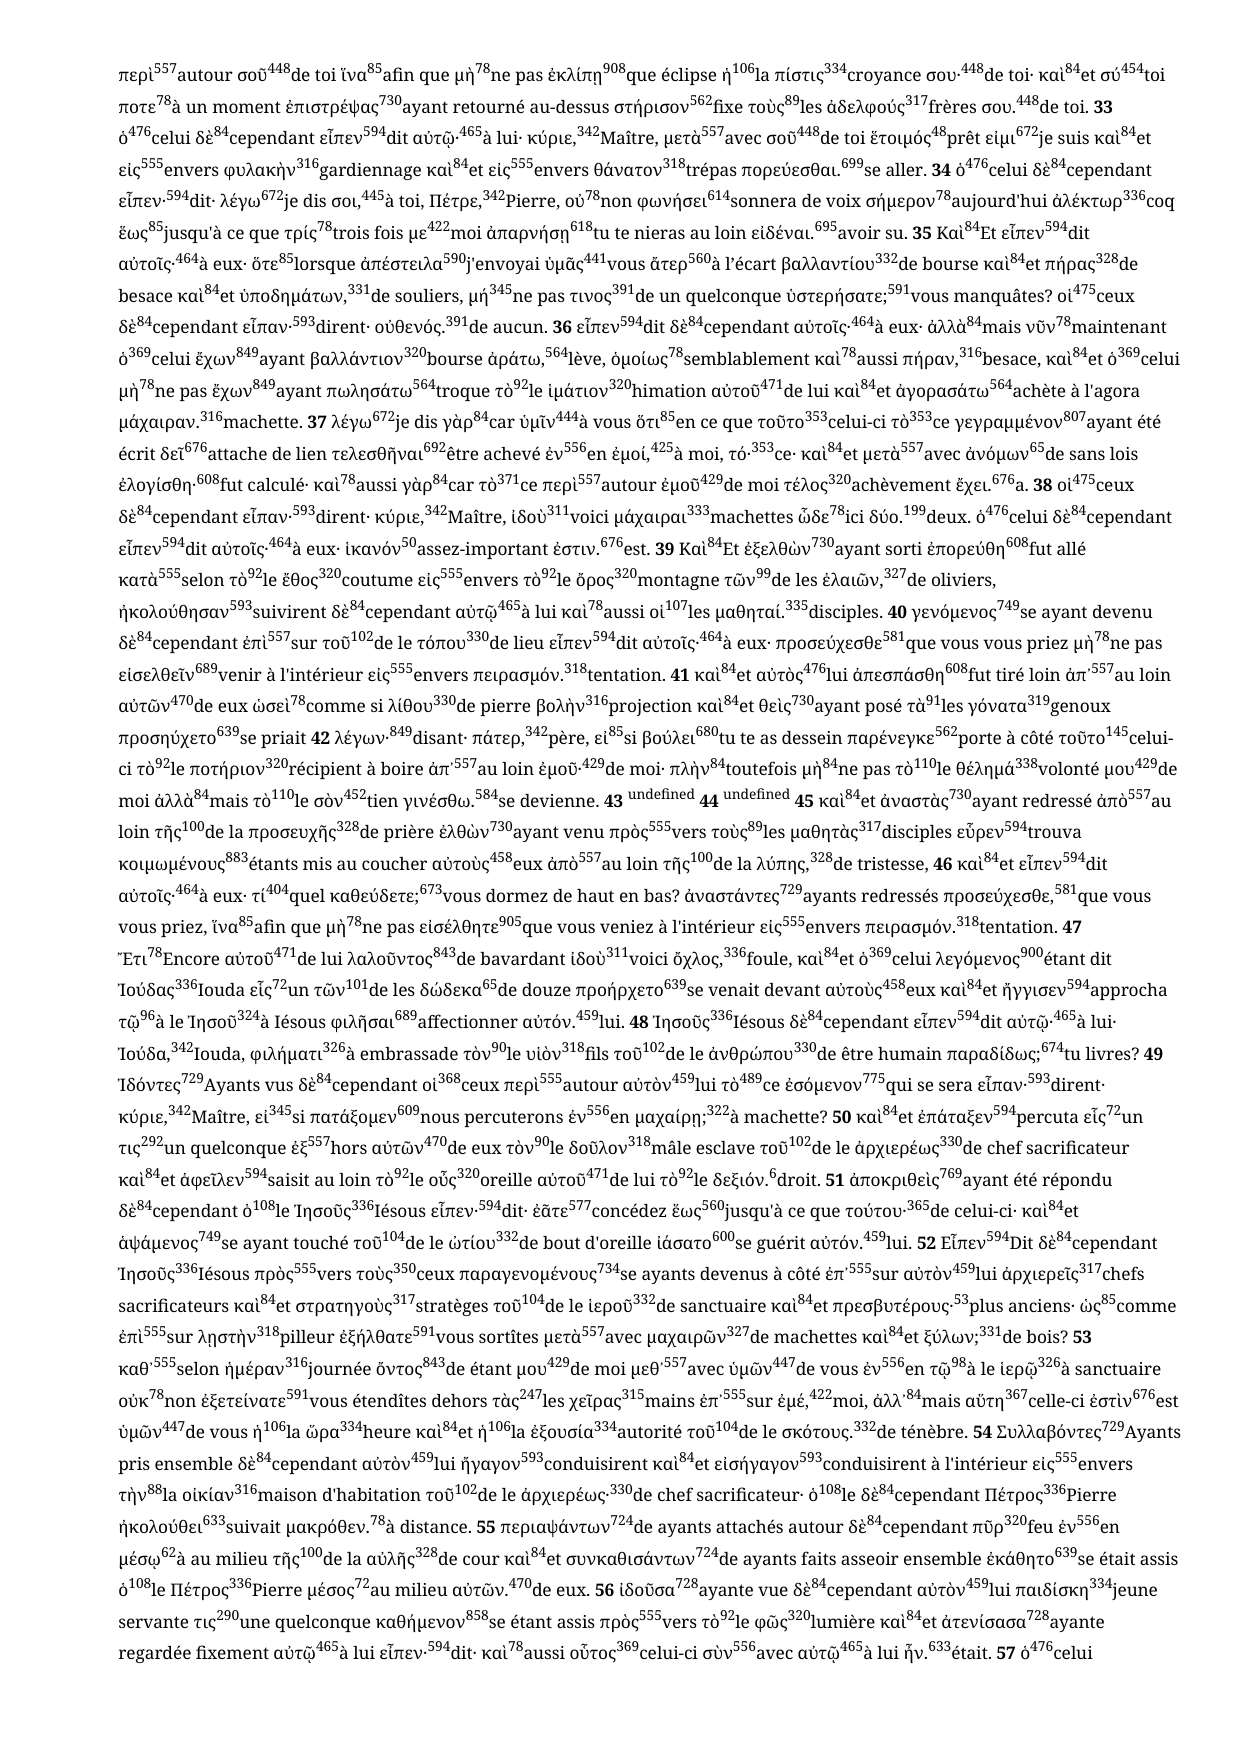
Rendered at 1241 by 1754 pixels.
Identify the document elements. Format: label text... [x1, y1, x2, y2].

text 1 Ἤγγιζεν633Approchait δὲ84cependant ἡ106la ἑορτὴ334fête τῶν103de les ἀζύμων67de sans levains ἡ367celle λεγομένη898étante dite πάσχα.338pâque. 2 καὶ84et ἐζήτουν632cherchaient οἱ107les ἀρχιερεῖς335chefs sacrificateurs καὶ84et οἱ107les γραμματεῖς335scribes τὸ353ce πῶς78comment? ἀνέλωσιν907que saisissent de bas en haut αὐτόν,459lui, ἐφοβοῦντο638se effrayaient γὰρ84car τὸν90le λαόν.318peuple. 3 Εἰσῆλθεν594Vint à l'intérieur δὲ84cependant σατανᾶς336Satan εἰς555envers Ἰούδαν318Iouda τὸν351celui καλούμενον884étant appelé Ἰσκαριώτην,318Iskariote, ὄντα831étant ἐκ557hors τοῦ102de le ἀριθμοῦ330de nombre τῶν101de les δώδεκα·65de douze· 4 καὶ84et ἀπελθὼν730ayant éloigné συνελάλησεν594bavarda ensemble τοῖς95à les ἀρχιερεῦσιν323à chefs sacrificateurs καὶ84et στρατηγοῖς323à stratèges τὸ353ce πῶς78comment? αὐτοῖς464à eux παραδῷ908que livre αὐτόν.459lui. 5 καὶ84et ἐχάρησαν607furent été de joie καὶ84et συνέθεντο599se posèrent ensemble αὐτῷ465à lui ἀργύριον320objet d'argent δοῦναι.689donner. 6 καὶ84et ἐξωμολόγησεν,594avoua à l'excès, καὶ84et ἐζήτει633cherchait εὐκαιρίαν316moment de bien τοῦ365de ce παραδοῦναι689livrer αὐτὸν459lui ἄτερ560à l’écart ὄχλου330de foule αὐτοῖς.464à eux. 7 Ἦλθεν594Vint δὲ84cependant ἡ106la ἡμέρα334journée τῶν103de les ἀζύμων,67de sans levains, ᾗ491à laquelle ἔδει633attachait de lien θύεσθαι701être sacrifié τὸ92le πάσχα·320pâque· 8 καὶ84et ἀπέστειλεν594envoya Πέτρον318Pierre καὶ84et Ἰωάννην318Ioannes εἰπών·730ayant dit· πορευθέντες768ayants étés allés ἑτοιμάσατε561préparez ἡμῖν424à nous τὸ92le πάσχα320pâque ἵνα85afin que φάγωμεν.903que nous mangions. 9 οἱ475ceux δὲ84cependant εἶπαν593dirent αὐτῷ·465à lui· ποῦ78où? θέλεις674tu veux ἑτοιμάσωμεν;903que nous préparions? 10 ὁ476celui δὲ84cependant εἶπεν594dit αὐτοῖς·464à eux· ἰδοὺ311voici εἰσελθόντων724de ayants venus à l'intérieur ὑμῶν447de vous εἰς555envers τὴν88la πόλιν316cité συναντήσει614rencontrera avec ὑμῖν444à vous ἄνθρωπος336être humain κεράμιον320cruche ὕδατος332de eau βαστάζων·849portant· ἀκολουθήσατε561suivez αὐτῷ465à lui εἰς555envers τὴν88la οἰκίαν316maison d'habitation εἰς555envers ἣν485laquelle εἰσπορεύεται,682se va à l'intérieur, 11 καὶ84et ἐρεῖτε611vous direz τῷ96à le οἰκοδεσπότῃ324à despote de maison τῆς100de la οἰκίας·328de maison d'habitation· λέγει676dit σοι445à toi ὁ108le διδάσκαλος·336enseignant· ποῦ78où? ἐστιν676est τὸ110le κατάλυμα338salle de déliage ὅπου78là où τὸ92le πάσχα320pâque μετὰ557avec τῶν101de les μαθητῶν329de disciples μου429de moi φάγω;904que je mange? 12 κἀκεῖνος369et celui-là ὑμῖν444à vous δείξει614montrera ἀνάγαιον320chambre haute μέγα6grand ἐστρωμένον·807ayant été étendu· ἐκεῖ78là ἑτοιμάσατε.561préparez. 13 ἀπελθόντες729ayants éloignés δὲ84cependant εὗρον593trouvèrent καθὼς78de haut en bas comme εἰρήκει667avait dit αὐτοῖς464à eux καὶ84et ἡτοίμασαν593préparèrent τὸ92le πάσχα.320pâque. 14 Καὶ84Et ὅτε85lorsque ἐγένετο600se devint ἡ106la ὥρα,334heure, ἀνέπεσεν594tomba de bas en haut καὶ84et οἱ107les ἀπόστολοι335envoyés σὺν556avec αὐτῷ.465à lui. 15 καὶ84et εἶπεν594dit πρὸς555vers αὐτούς·458eux· ἐπιθυμίᾳ322à désir en fureur ἐπεθύμησα590je désirai en fureur τοῦτο145celui-ci τὸ92le πάσχα320pâque φαγεῖν689manger μεθ᾽557avec ὑμῶν447de vous πρὸ557d'avant τοῦ365de ce με422moi παθεῖν·689souffrir· 16 λέγω672je dis γὰρ84car ὑμῖν444à vous ὅτι85en ce que οὐ78non μὴ78ne pas φάγω904que je mange αὐτὸ461lui ἕως558jusqu'à ce que ὅτου501de lequel un quelconque πληρωθῇ920que soit fait plénitude ἐν556en τῇ94à la βασιλείᾳ322à royauté τοῦ102de le θεοῦ.330de Dieu. 17 καὶ84et δεξάμενος749se ayant accepté ποτήριον320récipient à boire εὐχαριστήσας730ayant rendu grâce εἶπεν·594dit· λάβετε561prenez τοῦτο353celui-ci καὶ84et διαμερίσατε561partagez en séparant εἰς555envers ἑαυτούς·534eux-mêmes· 18 λέγω672je dis γὰρ84car ὑμῖν,444à vous, οὐ78non μὴ78ne pas πίω904que je boive ἀπὸ557au loin τοῦ365de ce νῦν78maintenant ἀπὸ557au loin τοῦ104de le γενήματος332de progéniture τῆς100de la ἀμπέλου328de vigne ἕως85jusqu'à ce que οὗ501de lequel ἡ106la βασιλεία334royauté τοῦ102de le θεοῦ330de Dieu ἔλθῃ.908que vienne. 19 Καὶ84Et λαβὼν730ayant pris ἄρτον318pain εὐχαριστήσας730ayant rendu grâce ἔκλασεν594cassa καὶ84et ἔδωκεν594donna αὐτοῖς464à eux λέγων·849disant· τοῦτό371celui-ci ἐστιν676est τὸ110le σῶμά338corps μου429de moi τὸ507ce ὑπὲρ557au-dessus ὑμῶν447de vous διδόμενον·902étant donné· τοῦτο353celui-ci ποιεῖτε577faites εἰς555envers τὴν88la ἐμὴν221mienne ἀνάμνησιν.316anamnèse. 20 καὶ78aussi τὸ92le ποτήριον320récipient à boire ὡσαύτως78de même μετὰ555après τὸ489ce δειπνῆσαι,689dîner, λέγων·849disant· τοῦτο163celui-ci τὸ110le ποτήριον338récipient à boire ἡ106la καινὴ21nouvelle διαθήκη334testament ἐν556en τῷ98à le αἵματί326à sang μου429de moi τὸ507ce ὑπὲρ557au-dessus ὑμῶν447de vous ἐκχυννόμενον.902étant déversé. 21 Πλὴν84Toutefois ἰδοὺ311voici ἡ106la χεὶρ334main τοῦ363de celui παραδιδόντος843de livrant με422moi μετ᾽557avec ἐμοῦ429de moi ἐπὶ557sur τῆς100de la τραπέζης.328de table. 22 ὅτι85en ce que ὁ108le υἱὸς336fils μὲν84certes τοῦ102de le ἀνθρώπου330de être humain κατὰ555selon τὸ353ce ὡρισμένον807ayant été délimité πορεύεται,682se va, πλὴν84toutefois οὐαὶ309Ouai τῷ96à le ἀνθρώπῳ324à être humain ἐκείνῳ149à celui-là δι᾽557par οὗ499de lequel παραδίδοται.688est livré. 23 καὶ84et αὐτοὶ475eux ἤρξαντο599se commencèrent συνζητεῖν698chercher ensemble πρὸς555vers ἑαυτοὺς534eux-mêmes τὸ353ce τίς415quel ἄρα78par conséquent εἴη709que soit ἐξ557hors αὐτῶν470de eux ὁ505celui τοῦτο353celui-ci μέλλων849imminant πράσσειν.698pratiquer. 24 Ἐγένετο600Se devint δὲ84cependant καὶ78aussi φιλονικία334affection au conflit ἐν556en αὐτοῖς,464à eux, τὸ371ce τίς415quel αὐτῶν470de eux δοκεῖ676estime εἶναι698être μείζων.48plus grand. 25 ὁ476celui δὲ84cependant εἶπεν594dit αὐτοῖς·464à eux· οἱ107les βασιλεῖς335rois τῶν103de les ἐθνῶν331de ethnies κυριεύουσιν675maîtrisent αὐτῶν472de eux καὶ84et οἱ368ceux ἐξουσιάζοντες848dominants en autorité αὐτῶν472de eux εὐεργέται335travailleurs au bien καλοῦνται.687sont appelés. 26 ὑμεῖς453vous δὲ84cependant οὐχ78non οὕτως,78ainsi, ἀλλ᾽84mais ὁ108le μείζων72plus grand ἐν556en ὑμῖν444à vous γενέσθω568se devienne ὡς85comme ὁ108le νεώτερος72plus jeune καὶ84et ὁ369celui ἡγούμενος876se gouvernant ὡς85comme ὁ369celui διακονῶν.849servant. 27 τίς415quel γὰρ84car μείζων,48plus grand, ὁ369celui ἀνακείμενος876se couchant de bas en haut ἢ84ou ὁ369celui διακονῶν;849servant? οὐχὶ345non pas ὁ369celui ἀνακείμενος;876se couchant de bas en haut? ἐγὼ436moi δὲ84cependant ἐν556en μέσῳ62à au milieu ὑμῶν447de vous εἰμι672je suis ὡς85comme ὁ369celui διακονῶν.849servant. 28 Ὑμεῖς453Vous δέ84cependant ἐστε673vous êtes οἱ368ceux διαμεμενηκότες791ayants restés constamment μετ᾽557avec ἐμοῦ429de moi ἐν556en τοῖς95à les πειρασμοῖς323à tentations μου·429de moi· 29 κἀγὼ436et moi διατίθεμαι678je me dispose par testament ὑμῖν444à vous καθὼς78de haut en bas comme διέθετό600se disposa par testament μοι425à moi ὁ108le πατήρ336père μου429de moi βασιλείαν,316royauté, 30 ἵνα85afin que ἔσθητε927que vous mangiez καὶ84et πίνητε927que vous buviez ἐπὶ557sur τῆς100de la τραπέζης328de table μου429de moi ἐν556en τῇ94à la βασιλείᾳ322à royauté μου,429de moi, καὶ84et καθήσεσθε617vous vous serez assis ἐπὶ557sur θρόνων329de trônes τὰς87les δώδεκα181douze φυλὰς315tribus κρίνοντες848jugeants τοῦ102de le Ἰσραήλ.330de Israël. 31 Σίμων342Simon Σίμων,342Simon, ἰδοὺ311voici ὁ108le σατανᾶς336Satan ἐξῃτήσατο600se demanda dehors ὑμᾶς441vous τοῦ365de ce σινιάσαι689tamiser ὡς85comme τὸν90le σῖτον·318froment· 32 ἐγὼ436moi δὲ84cependant ἐδεήθην604je fus attaché de lien περὶ557autour σοῦ448de toi ἵνα85afin que μὴ78ne pas ἐκλίπῃ908que éclipse ἡ106la πίστις334croyance σου·448de toi· καὶ84et σύ454toi ποτε78à un moment ἐπιστρέψας730ayant retourné au-dessus στήρισον562fixe τοὺς89les ἀδελφούς317frères σου.448de toi. 33 ὁ476celui δὲ84cependant εἶπεν594dit αὐτῷ·465à lui· κύριε,342Maître, μετὰ557avec σοῦ448de toi ἕτοιμός48prêt εἰμι672je suis καὶ84et εἰς555envers φυλακὴν316gardiennage καὶ84et εἰς555envers θάνατον318trépas πορεύεσθαι.699se aller. 34 ὁ476celui δὲ84cependant εἶπεν·594dit· λέγω672je dis σοι,445à toi, Πέτρε,342Pierre, οὐ78non φωνήσει614sonnera de voix σήμερον78aujourd'hui ἀλέκτωρ336coq ἕως85jusqu'à ce que τρίς78trois fois με422moi ἀπαρνήσῃ618tu te nieras au loin εἰδέναι.695avoir su. 35 Καὶ84Et εἶπεν594dit αὐτοῖς·464à eux· ὅτε85lorsque ἀπέστειλα590j'envoyai ὑμᾶς441vous ἄτερ560à l’écart βαλλαντίου332de bourse καὶ84et πήρας328de besace καὶ84et ὑποδημάτων,331de souliers, μή345ne pas τινος391de un quelconque ὑστερήσατε;591vous manquâtes? οἱ475ceux δὲ84cependant εἶπαν·593dirent· οὐθενός.391de aucun. 36 εἶπεν594dit δὲ84cependant αὐτοῖς·464à eux· ἀλλὰ84mais νῦν78maintenant ὁ369celui ἔχων849ayant βαλλάντιον320bourse ἀράτω,564lève, ὁμοίως78semblablement καὶ78aussi πήραν,316besace, καὶ84et ὁ369celui μὴ78ne pas ἔχων849ayant πωλησάτω564troque τὸ92le ἱμάτιον320himation αὐτοῦ471de lui καὶ84et ἀγορασάτω564achète à l'agora μάχαιραν.316machette. 37 λέγω672je dis γὰρ84car ὑμῖν444à vous ὅτι85en ce que τοῦτο353celui-ci τὸ353ce γεγραμμένον807ayant été écrit δεῖ676attache de lien τελεσθῆναι692être achevé ἐν556en ἐμοί,425à moi, τό·353ce· καὶ84et μετὰ557avec ἀνόμων65de sans lois ἐλογίσθη·608fut calculé· καὶ78aussi γὰρ84car τὸ371ce περὶ557autour ἐμοῦ429de moi τέλος320achèvement ἔχει.676a. 38 οἱ475ceux δὲ84cependant εἶπαν·593dirent· κύριε,342Maître, ἰδοὺ311voici μάχαιραι333machettes ὧδε78ici δύο.199deux. ὁ476celui δὲ84cependant εἶπεν594dit αὐτοῖς·464à eux· ἱκανόν50assez-important ἐστιν.676est. 39 Καὶ84Et ἐξελθὼν730ayant sorti ἐπορεύθη608fut allé κατὰ555selon τὸ92le ἔθος320coutume εἰς555envers τὸ92le ὄρος320montagne τῶν99de les ἐλαιῶν,327de oliviers, ἠκολούθησαν593suivirent δὲ84cependant αὐτῷ465à lui καὶ78aussi οἱ107les μαθηταί.335disciples. 40 γενόμενος749se ayant devenu δὲ84cependant ἐπὶ557sur τοῦ102de le τόπου330de lieu εἶπεν594dit αὐτοῖς·464à eux· προσεύχεσθε581que vous vous priez μὴ78ne pas εἰσελθεῖν689venir à l'intérieur εἰς555envers πειρασμόν.318tentation. 41 καὶ84et αὐτὸς476lui ἀπεσπάσθη608fut tiré loin ἀπ᾽557au loin αὐτῶν470de eux ὡσεὶ78comme si λίθου330de pierre βολὴν316projection καὶ84et θεὶς730ayant posé τὰ91les γόνατα319genoux προσηύχετο639se priait 42 λέγων·849disant· πάτερ,342père, εἰ85si βούλει680tu te as dessein παρένεγκε562porte à côté τοῦτο145celui-ci τὸ92le ποτήριον320récipient à boire ἀπ᾽557au loin ἐμοῦ·429de moi· πλὴν84toutefois μὴ84ne pas τὸ110le θέλημά338volonté μου429de moi ἀλλὰ84mais τὸ110le σὸν452tien γινέσθω.584se devienne. 43 undefined 44 undefined 45 καὶ84et ἀναστὰς730ayant redressé ἀπὸ557au loin τῆς100de la προσευχῆς328de prière ἐλθὼν730ayant venu πρὸς555vers τοὺς89les μαθητὰς317disciples εὗρεν594trouva κοιμωμένους883étants mis au coucher αὐτοὺς458eux ἀπὸ557au loin τῆς100de la λύπης,328de tristesse, 46 καὶ84et εἶπεν594dit αὐτοῖς·464à eux· τί404quel καθεύδετε;673vous dormez de haut en bas? ἀναστάντες729ayants redressés προσεύχεσθε,581que vous vous priez, ἵνα85afin que μὴ78ne pas εἰσέλθητε905que vous veniez à l'intérieur εἰς555envers πειρασμόν.318tentation. 47 Ἔτι78Encore αὐτοῦ471de lui λαλοῦντος843de bavardant ἰδοὺ311voici ὄχλος,336foule, καὶ84et ὁ369celui λεγόμενος900étant dit Ἰούδας336Iouda εἷς72un τῶν101de les δώδεκα65de douze προήρχετο639se venait devant αὐτοὺς458eux καὶ84et ἤγγισεν594approcha τῷ96à le Ἰησοῦ324à Iésous φιλῆσαι689affectionner αὐτόν.459lui. 48 Ἰησοῦς336Iésous δὲ84cependant εἶπεν594dit αὐτῷ·465à lui· Ἰούδα,342Iouda, φιλήματι326à embrassade τὸν90le υἱὸν318fils τοῦ102de le ἀνθρώπου330de être humain παραδίδως;674tu livres? 49 Ἰδόντες729Ayants vus δὲ84cependant οἱ368ceux περὶ555autour αὐτὸν459lui τὸ489ce ἐσόμενον775qui se sera εἶπαν·593dirent· κύριε,342Maître, εἰ345si πατάξομεν609nous percuterons ἐν556en μαχαίρῃ;322à machette? 50 καὶ84et ἐπάταξεν594percuta εἷς72un τις292un quelconque ἐξ557hors αὐτῶν470de eux τὸν90le δοῦλον318mâle esclave τοῦ102de le ἀρχιερέως330de chef sacrificateur καὶ84et ἀφεῖλεν594saisit au loin τὸ92le οὖς320oreille αὐτοῦ471de lui τὸ92le δεξιόν.6droit. 51 ἀποκριθεὶς769ayant été répondu δὲ84cependant ὁ108le Ἰησοῦς336Iésous εἶπεν·594dit· ἐᾶτε577concédez ἕως560jusqu'à ce que τούτου·365de celui-ci· καὶ84et ἁψάμενος749se ayant touché τοῦ104de le ὠτίου332de bout d'oreille ἰάσατο600se guérit αὐτόν.459lui. 52 Εἶπεν594Dit δὲ84cependant Ἰησοῦς336Iésous πρὸς555vers τοὺς350ceux παραγενομένους734se ayants devenus à côté ἐπ᾽555sur αὐτὸν459lui ἀρχιερεῖς317chefs sacrificateurs καὶ84et στρατηγοὺς317stratèges τοῦ104de le ἱεροῦ332de sanctuaire καὶ84et πρεσβυτέρους·53plus anciens· ὡς85comme ἐπὶ555sur λῃστὴν318pilleur ἐξήλθατε591vous sortîtes μετὰ557avec μαχαιρῶν327de machettes καὶ84et ξύλων;331de bois? 53 καθ᾽555selon ἡμέραν316journée ὄντος843de étant μου429de moi μεθ᾽557avec ὑμῶν447de vous ἐν556en τῷ98à le ἱερῷ326à sanctuaire οὐκ78non ἐξετείνατε591vous étendîtes dehors τὰς247les χεῖρας315mains ἐπ᾽555sur ἐμέ,422moi, ἀλλ᾽84mais αὕτη367celle-ci ἐστὶν676est ὑμῶν447de vous ἡ106la ὥρα334heure καὶ84et ἡ106la ἐξουσία334autorité τοῦ104de le σκότους.332de ténèbre. 54 Συλλαβόντες729Ayants pris ensemble δὲ84cependant αὐτὸν459lui ἤγαγον593conduisirent καὶ84et εἰσήγαγον593conduisirent à l'intérieur εἰς555envers τὴν88la οἰκίαν316maison d'habitation τοῦ102de le ἀρχιερέως·330de chef sacrificateur· ὁ108le δὲ84cependant Πέτρος336Pierre ἠκολούθει633suivait μακρόθεν.78à distance. 55 περιαψάντων724de ayants attachés autour δὲ84cependant πῦρ320feu ἐν556en μέσῳ62à au milieu τῆς100de la αὐλῆς328de cour καὶ84et συνκαθισάντων724de ayants faits asseoir ensemble ἐκάθητο639se était assis ὁ108le Πέτρος336Pierre μέσος72au milieu αὐτῶν.470de eux. 56 ἰδοῦσα728ayante vue δὲ84cependant αὐτὸν459lui παιδίσκη334jeune servante τις290une quelconque καθήμενον858se étant assis πρὸς555vers τὸ92le φῶς320lumière καὶ84et ἀτενίσασα728ayante regardée fixement αὐτῷ465à lui εἶπεν·594dit· καὶ78aussi οὗτος369celui-ci σὺν556avec αὐτῷ465à lui ἦν.633était. 57 ὁ476celui δὲ84cependant ἠρνήσατο600se nia λέγων·849disant· οὐκ78non οἶδα646j'ai su αὐτόν,459lui, γύναι.340femme. 58 καὶ84et μετὰ555après βραχὺ56court ἕτερος395autre-différent ἰδὼν730ayant vu αὐτὸν459lui ἔφη·633déclarait· καὶ78aussi σὺ454toi ἐξ557hors αὐτῶν470de eux εἶ.674tu es. ὁ108le δὲ84cependant Πέτρος336Pierre ἔφη·633déclarait· ἄνθρωπε,342être humain, οὐκ78non εἰμί.672je suis. 59 καὶ84et διαστάσης723de ayante dressée à travers ὡσεὶ78comme si ὥρας328de heure μιᾶς194de une ἄλλος395autre τις292un quelconque διϊσχυρίζετο639se insistait λέγων·849disant· ἐπ᾽557sur ἀληθείας328de vérité καὶ78aussi οὗτος369celui-ci μετ᾽557avec αὐτοῦ471de lui ἦν,633était, καὶ78aussi γὰρ84car Γαλιλαῖός72Galiléen ἐστιν.676est. 60 εἶπεν594dit δὲ84cependant ὁ108le Πέτρος·336Pierre· ἄνθρωπε,342être humain, οὐκ78non οἶδα646j'ai su ὃ489lequel λέγεις.674tu dis. καὶ84et παραχρῆμα78instantanément ἔτι78encore λαλοῦντος843de bavardant αὐτοῦ471de lui ἐφώνησεν594sonna de voix ἀλέκτωρ.336coq. 61 καὶ84et στραφεὶς769ayant été tourné ὁ108le κύριος336Maître ἐνέβλεψεν594entra regard τῷ96à le Πέτρῳ,324à Pierre, καὶ84et ὑπεμνήσθη608fut remémoré le dessous ὁ108le Πέτρος336Pierre τοῦ104de le ῥήματος332de oral τοῦ102de le κυρίου330de Maître ὡς78comme εἶπεν594dit αὐτῷ465à lui ὅτι85en ce que πρὶν85avant ἀλέκτορα318coq φωνῆσαι689sonner de voix σήμερον78aujourd'hui ἀπαρνήσῃ618tu te nieras au loin με422moi τρίς.78trois fois. 62 καὶ84et ἐξελθὼν730ayant sorti ἔξω78au-dehors ἔκλαυσεν594pleura πικρῶς.78amèrement. 63 Καὶ84Et οἱ107les ἄνδρες335hommes οἱ504ceux συνέχοντες848tenants ensemble αὐτὸν459lui ἐνέπαιζον632enjouaient αὐτῷ465à lui δέροντες,848pelants, 64 καὶ84et περικαλύψαντες729ayants couverts autour αὐτὸν459lui ἐπηρώτων632demandaient sur λέγοντες·848disants· προφήτευσον,562prophétise, τίς415quel ἐστιν676est ὁ369celui παίσας730ayant frappé σε;442toi? 65 καὶ84et ἕτερα379autres-différents πολλὰ275nombreux βλασφημοῦντες848blasphémants ἔλεγον632disaient εἰς555envers αὐτόν.459lui. 66 Καὶ84Et ὡς85comme ἐγένετο600se devint ἡμέρα,334journée, συνήχθη608fut mené ensemble τὸ110le πρεσβυτέριον338corps des anciens τοῦ102de le λαοῦ,330de peuple, ἀρχιερεῖς335chefs sacrificateurs τε84et aussi καὶ84et γραμματεῖς,335scribes, καὶ84et ἀπήγαγον593conduisirent au loin αὐτὸν459lui εἰς555envers τὸ92le συνέδριον320sanhédrin αὐτῶν470de eux 67 λέγοντες·848disants· εἰ85si σὺ454toi εἶ674tu es ὁ108le χριστός,336Christ, εἰπὸν562dis ἡμῖν.424à nous. εἶπεν594dit δὲ84cependant αὐτοῖς·464à eux· ἐὰν85si le cas échéant ὑμῖν444à vous εἴπω,904que je dise, οὐ78non μὴ78ne pas πιστεύσητε·905que vous croyiez· 68 ἐὰν85si le cas échéant δὲ84cependant ἐρωτήσω,904que je sollicite, οὐ78non μὴ78ne pas ἀποκριθῆτε.917que vous soyez répondu. 69 ἀπὸ557au loin τοῦ363de celui νῦν78maintenant δὲ84cependant ἔσται620se sera ὁ108le υἱὸς336fils τοῦ102de le ἀνθρώπου330de être humain καθήμενος876se étant assis ἐκ557hors δεξιῶν67de droits τῆς100de la δυνάμεως328de puissance τοῦ102de le θεοῦ.330de Dieu. 70 εἶπαν593dirent δὲ84cependant πάντες·394tous· σὺ454toi οὖν84donc εἶ674tu es ὁ108le υἱὸς336fils τοῦ102de le θεοῦ;330de Dieu? ὁ476celui δὲ84cependant πρὸς555vers αὐτοὺς458eux ἔφη·633déclarait· ὑμεῖς453vous λέγετε673vous dites ὅτι85en ce que ἐγώ436moi εἰμι.672je suis. 71 οἱ475ceux δὲ84cependant εἶπαν·593dirent· τί404quel ἔτι78encore ἔχομεν671nous avons μαρτυρίας328de déposition de témoignage χρείαν;316besoin? αὐτοὶ475eux γὰρ84car ἠκούσαμεν589nous écoutâmes ἀπὸ557au loin τοῦ104de le στόματος332de bouche αὐτοῦ.471de lui. [118, 59, 1181, 1665]
